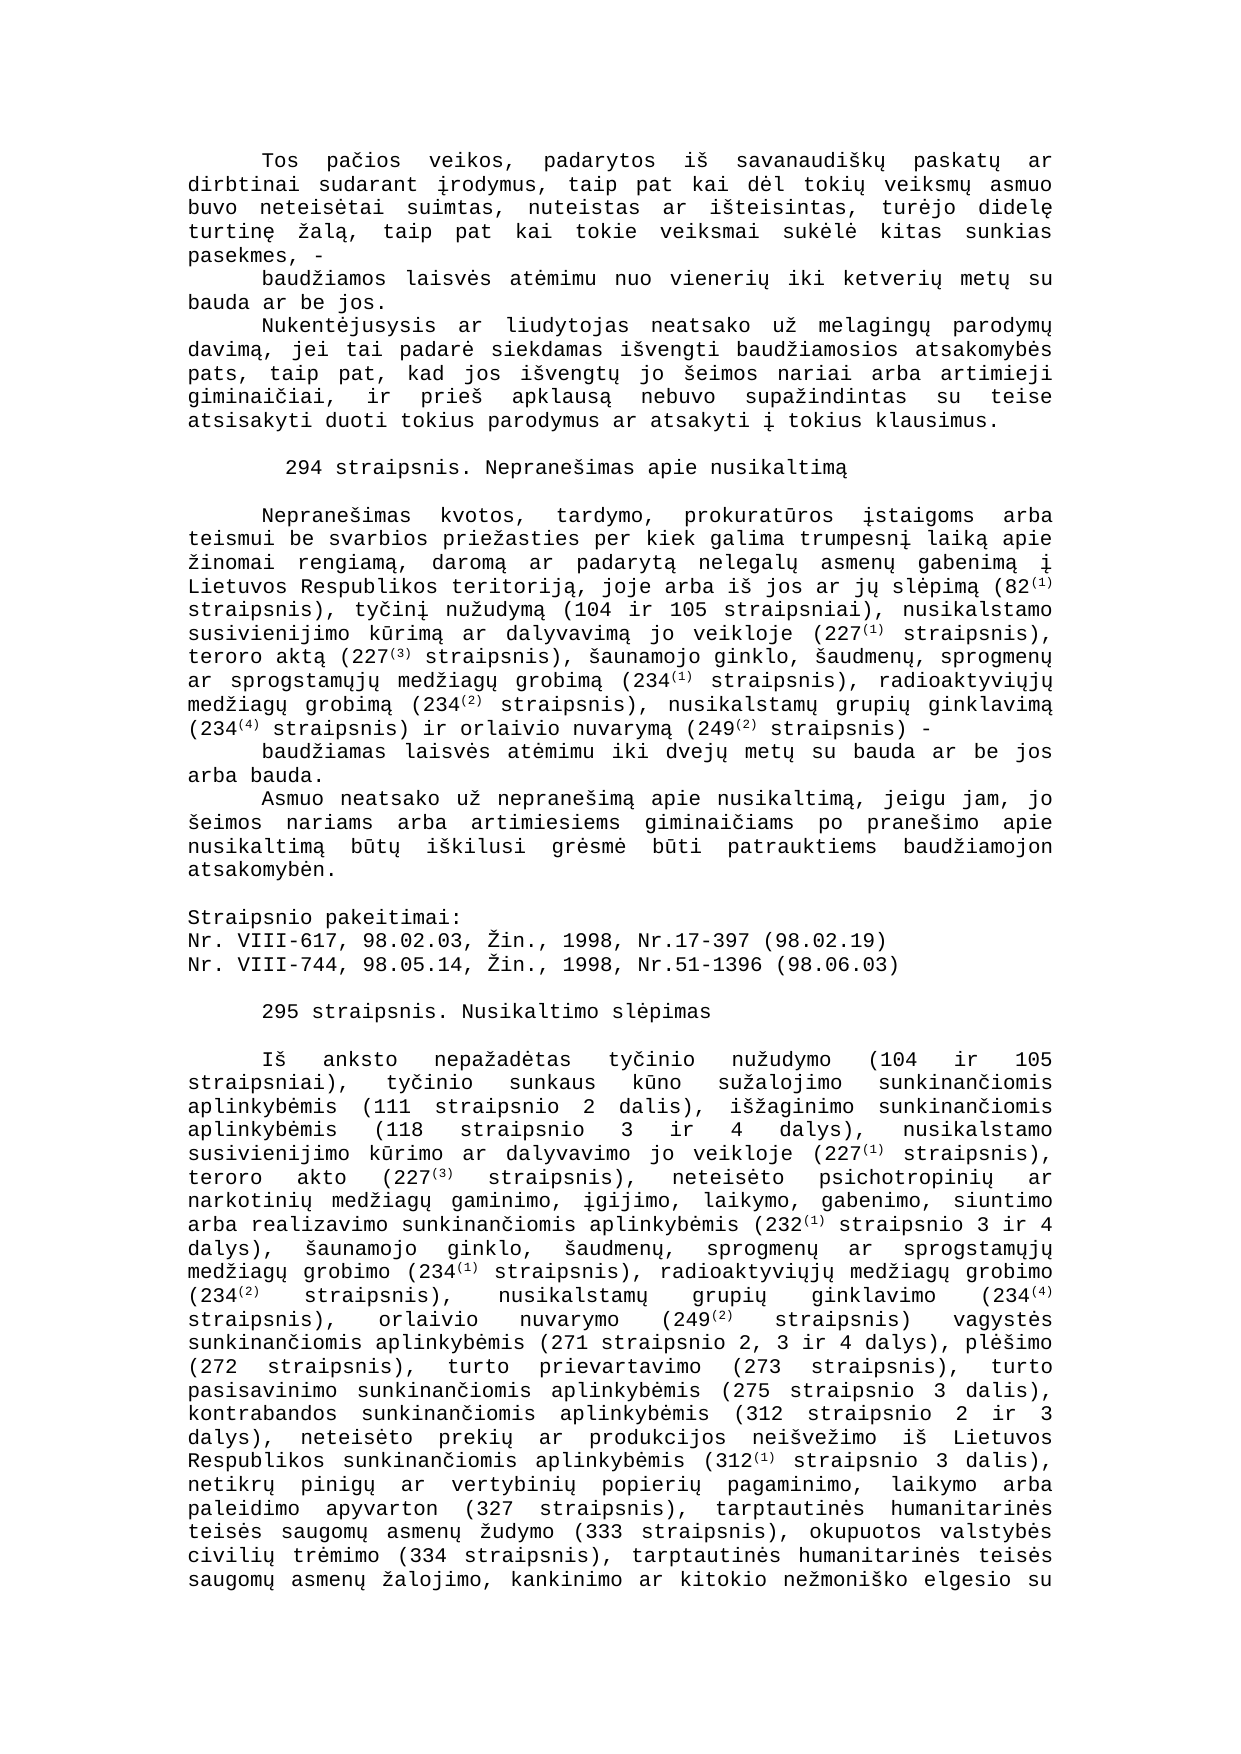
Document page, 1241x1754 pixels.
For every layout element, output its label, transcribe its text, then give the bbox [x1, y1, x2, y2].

text 294 straipsnis. Nepranešimas apie nusikaltimą [211, 457, 1053, 481]
text Tos pačios veikos, padarytos iš savanaudiškų paskatų ar dirbtinai sudarant įrodymus, taip pat kai dėl tokių veiksmų asmuo buvo neteisėtai suimtas, nuteistas ar išteisintas, turėjo didelę turtinę žalą, taip pat kai tokie veiksmai sukėlė kitas sunkias pasekmes, - [187, 150, 1053, 268]
text Iš anksto nepažadėtas tyčinio nužudymo (104 ir 105 straipsniai), tyčinio sunkaus kūno sužalojimo sunkinančiomis aplinkybėmis (111 straipsnio 2 dalis), išžaginimo sunkinančiomis aplinkybėmis (118 straipsnio 3 ir 4 dalys), nusikalstamo susivienijimo kūrimo ar dalyvavimo jo veikloje (227(1) straipsnis), teroro akto (227(3) straipsnis), neteisėto psichotropinių ar narkotinių medžiagų gaminimo, įgijimo, laikymo, gabenimo, siuntimo arba realizavimo sunkinančiomis aplinkybėmis (232(1) straipsnio 3 ir 4 dalys), šaunamojo ginklo, šaudmenų, sprogmenų ar sprogstamųjų medžiagų grobimo (234(1) straipsnis), radioaktyviųjų medžiagų grobimo (234(2) straipsnis), nusikalstamų grupių ginklavimo (234(4) straipsnis), orlaivio nuvarymo (249(2) straipsnis) vagystės sunkinančiomis aplinkybėmis (271 straipsnio 2, 3 ir 4 dalys), plėšimo (272 straipsnis), turto prievartavimo (273 straipsnis), turto pasisavinimo sunkinančiomis aplinkybėmis (275 straipsnio 3 dalis), kontrabandos sunkinančiomis aplinkybėmis (312 straipsnio 2 ir 3 dalys), neteisėto prekių ar produkcijos neišvežimo iš Lietuvos Respublikos sunkinančiomis aplinkybėmis (312(1) straipsnio 3 dalis), netikrų pinigų ar vertybinių popierių pagaminimo, laikymo arba paleidimo apyvarton (327 straipsnis), tarptautinės humanitarinės teisės saugomų asmenų žudymo (333 straipsnis), okupuotos valstybės civilių trėmimo (334 straipsnis), tarptautinės humanitarinės teisės saugomų asmenų žalojimo, kankinimo ar kitokio nežmoniško elgesio su [187, 1048, 1053, 1592]
text baudžiamos laisvės atėmimu nuo vienerių iki ketverių metų su bauda ar be jos. [187, 268, 1053, 316]
text 295 straipsnis. Nusikaltimo slėpimas [209, 1001, 1053, 1025]
text Nr. VIII-617, 98.02.03, Žin., 1998, Nr.17-397 (98.02.19) [187, 930, 1053, 954]
text Nepranešimas kvotos, tardymo, prokuratūros įstaigoms arba teismui be svarbios priežasties per kiek galima trumpesnį laiką apie žinomai rengiamą, daromą ar padarytą nelegalų asmenų gabenimą į Lietuvos Respublikos teritoriją, joje arba iš jos ar jų slėpimą (82(1) straipsnis), tyčinį nužudymą (104 ir 105 straipsniai), nusikalstamo susivienijimo kūrimą ar dalyvavimą jo veikloje (227(1) straipsnis), teroro aktą (227(3) straipsnis), šaunamojo ginklo, šaudmenų, sprogmenų ar sprogstamųjų medžiagų grobimą (234(1) straipsnis), radioaktyviųjų medžiagų grobimą (234(2) straipsnis), nusikalstamų grupių ginklavimą (234(4) straipsnis) ir orlaivio nuvarymą (249(2) straipsnis) - [187, 505, 1053, 741]
text Asmuo neatsako už nepranešimą apie nusikaltimą, jeigu jam, jo šeimos nariams arba artimiesiems giminaičiams po pranešimo apie nusikaltimą būtų iškilusi grėsmė būti patrauktiems baudžiamojon atsakomybėn. [187, 788, 1053, 883]
text Nr. VIII-744, 98.05.14, Žin., 1998, Nr.51-1396 (98.06.03) [187, 954, 1053, 978]
text baudžiamas laisvės atėmimu iki dvejų metų su bauda ar be jos arba bauda. [187, 741, 1053, 788]
text Straipsnio pakeitimai: [187, 907, 1053, 930]
text Nukentėjusysis ar liudytojas neatsako už melagingų parodymų davimą, jei tai padarė siekdamas išvengti baudžiamosios atsakomybės pats, taip pat, kad jos išvengtų jo šeimos nariai arba artimieji giminaičiai, ir prieš apklausą nebuvo supažindintas su teise atsisakyti duoti tokius parodymus ar atsakyti į tokius klausimus. [187, 316, 1053, 434]
